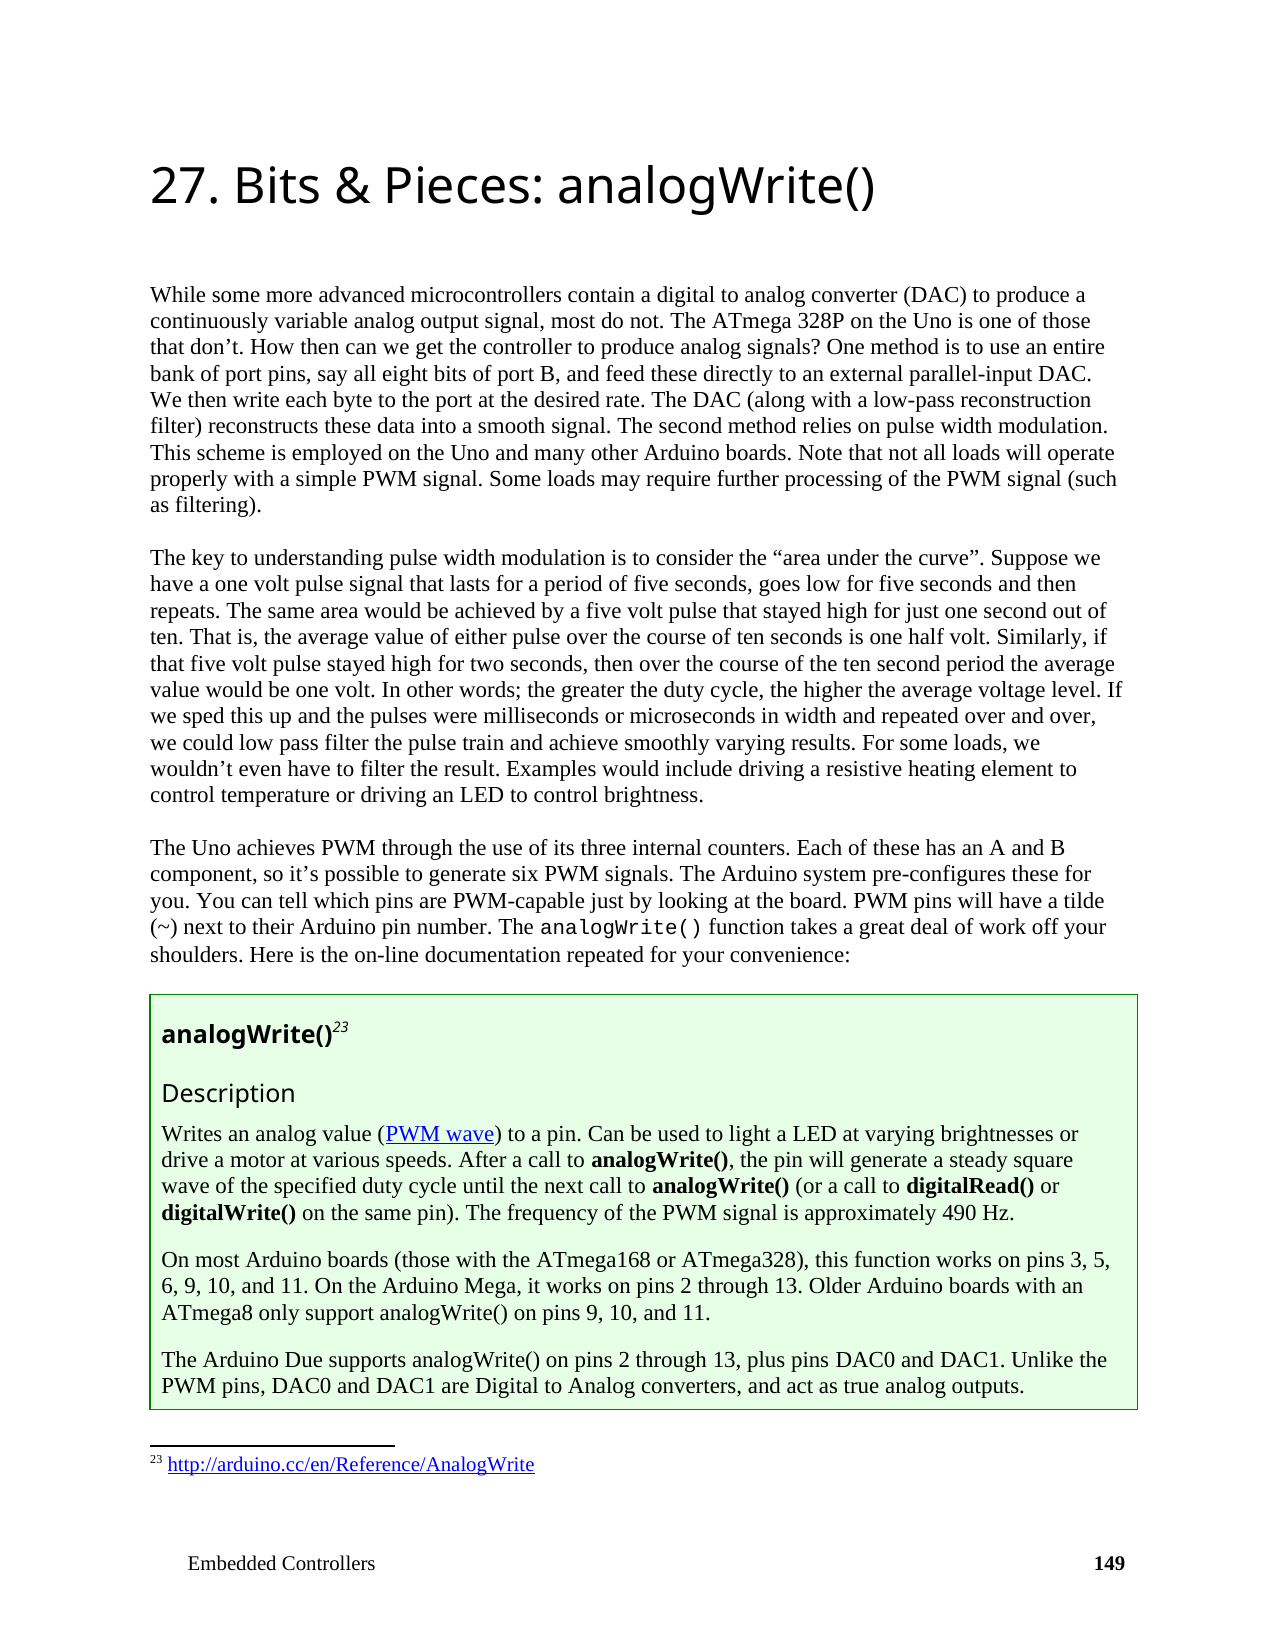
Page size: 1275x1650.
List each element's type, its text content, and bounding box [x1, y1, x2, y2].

title 27. Bits & Pieces: analogWrite() [150, 150, 1125, 218]
text The Uno achieves PWM through the use of its three internal counters. Each of these has an A and B component, so it’s possible to generate six PWM signals. The Arduino system pre-configures these for you. You can tell which pins are PWM-capable just by looking at the board. PWM pins will have a tilde (~) next to their Arduino pin number. The analogWrite() function takes a great deal of work off your shoulders. Here is the on-line documentation repeated for your convenience: [150, 834, 1125, 967]
text While some more advanced microcontrollers contain a digital to analog converter (DAC) to produce a continuously variable analog output signal, most do not. The ATmega 328P on the Uno is one of those that don’t. How then can we get the controller to produce analog signals? One method is to use an entire bank of port pins, say all eight bits of port B, and feed these directly to an external parallel-input DAC. We then write each byte to the port at the desired rate. The DAC (along with a low-pass reconstruction filter) reconstructs these data into a smooth signal. The second method relies on pulse width modulation. This scheme is employed on the Uno and many other Arduino boards. Note that not all loads will operate properly with a simple PWM signal. Some loads may require further processing of the PWM signal (such as filtering). [150, 281, 1125, 518]
table_header analogWrite() Description Writes an analog value (PWM wave) to a pin. Can be used to light a LED at varying brightnesses or drive a motor at various speeds. After a call to analogWrite(), the pin will generate a steady square wave of the specified duty cycle until the next call to analogWrite() (or a call to digitalRead() or digitalWrite() on the same pin). The frequency of the PWM signal is approximately 490 Hz. On most Arduino boards (those with the ATmega168 or ATmega328), this function works on pins 3, 5, 6, 9, 10, and 11. On the Arduino Mega, it works on pins 2 through 13. Older Arduino boards with an ATmega8 only support analogWrite() on pins 9, 10, and 11. The Arduino Due supports analogWrite() on pins 2 through 13, plus pins DAC0 and DAC1. Unlike the PWM pins, DAC0 and DAC1 are Digital to Analog converters, and act as true analog outputs. [151, 995, 1137, 1409]
text The key to understanding pulse width modulation is to consider the “area under the curve”. Suppose we have a one volt pulse signal that lasts for a period of five seconds, goes low for five seconds and then repeats. The same area would be achieved by a five volt pulse that stayed high for just one second out of ten. That is, the average value of either pulse over the course of ten seconds is one half volt. Similarly, if that five volt pulse stayed high for two seconds, then over the course of the ten second period the average value would be one volt. In other words; the greater the duty cycle, the higher the average voltage level. If we sped this up and the pulses were milliseconds or microseconds in width and repeated over and over, we could low pass filter the pulse train and achieve smoothly varying results. For some loads, we wouldn’t even have to filter the result. Examples would include driving a resistive heating element to control temperature or driving an LED to control brightness. [150, 544, 1125, 808]
